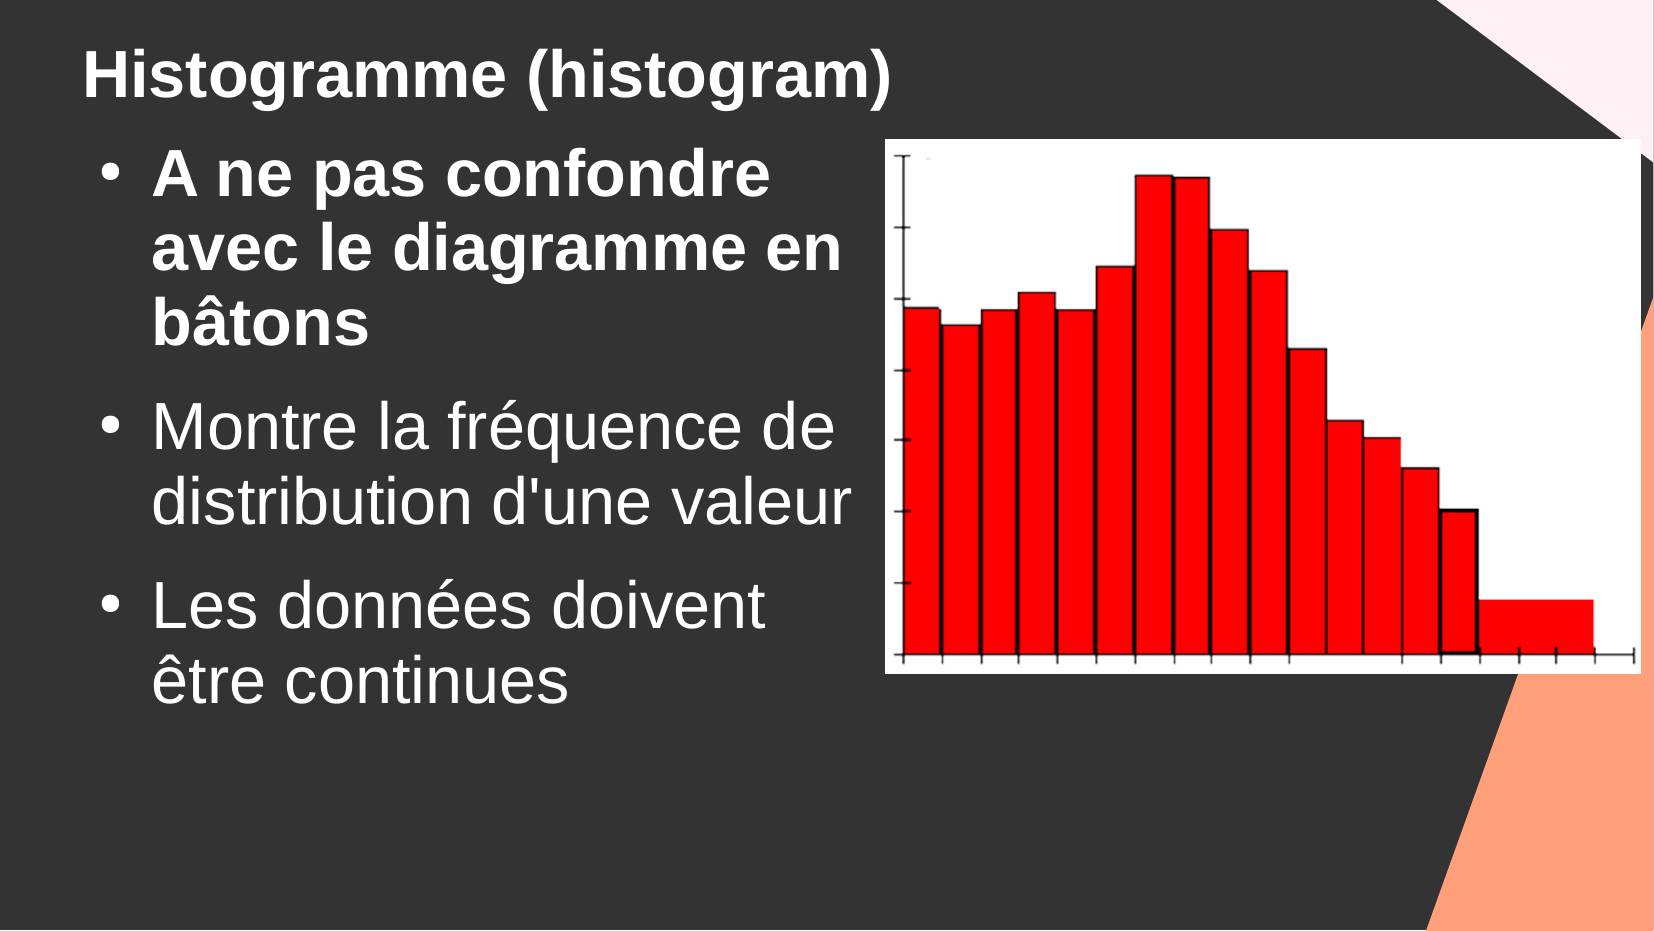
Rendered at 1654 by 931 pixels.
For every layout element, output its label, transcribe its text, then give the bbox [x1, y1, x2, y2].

title Histogramme (histogram) [82, 37, 1571, 115]
text_box [1425, 295, 1654, 931]
text_box [1436, 0, 1654, 163]
list A ne pas confondre avec le diagramme en bâtons Montre la fréquence de distribution d'une valeur Les données doivent être continues [80, 135, 863, 815]
picture [885, 139, 1641, 674]
